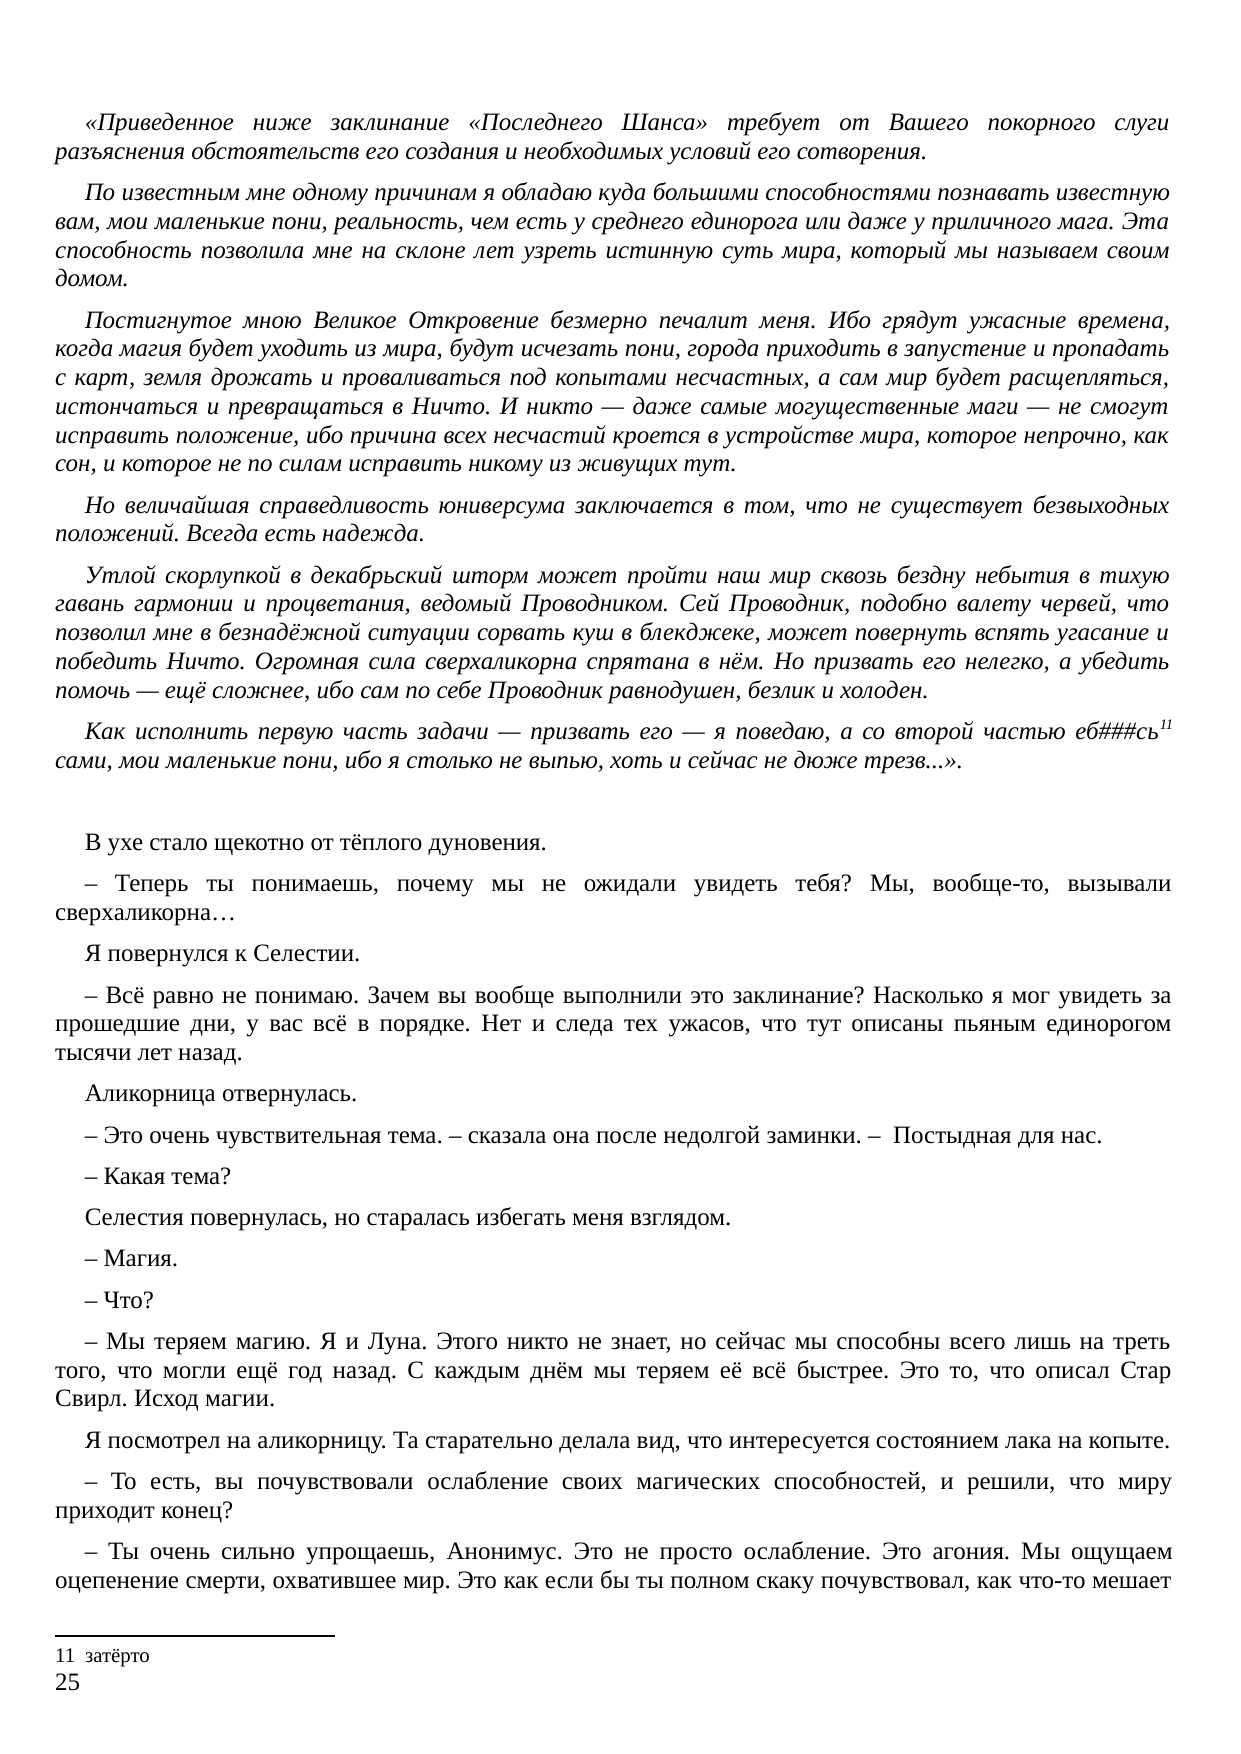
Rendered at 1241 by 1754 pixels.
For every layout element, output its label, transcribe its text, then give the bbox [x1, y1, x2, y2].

text – Ты очень сильно упрощаешь, Анонимус. Это не просто ослабление. Это агония. Мы ощущаем оцепенение смерти, охватившее мир. Это как если бы ты полном скаку почувствовал, как что-то мешает [55, 1536, 1173, 1593]
text Но величайшая справедливость юниверсума заключается в том, что не существует безвыходных положений. Всегда есть надежда. [55, 490, 1173, 547]
text Аликорница отвернулась. [55, 1078, 1173, 1107]
text Утлой скорлупкой в декабрьский шторм может пройти наш мир сквозь бездну небытия в тихую гавань гармонии и процветания, ведомый Проводником. Сей Проводник, подобно валету червей, что позволил мне в безнадёжной ситуации сорвать куш в блекджеке, может повернуть вспять угасание и победить Ничто. Огромная сила сверхаликорна спрятана в нём. Но призвать его нелегко, а убедить помочь — ещё сложнее, ибо сам по себе Проводник равнодушен, безлик и холоден. [55, 560, 1173, 703]
text – Теперь ты понимаешь, почему мы не ожидали увидеть тебя? Мы, вообще-то, вызывали сверхаликорна… [55, 868, 1173, 926]
text – Что? [55, 1285, 1173, 1313]
text Постигнутое мною Великое Откровение безмерно печалит меня. Ибо грядут ужасные времена, когда магия будет уходить из мира, будут исчезать пони, города приходить в запустение и пропадать с карт, земля дрожать и проваливаться под копытами несчастных, а сам мир будет расщепляться, истончаться и превращаться в Ничто. И никто — даже самые могущественные маги — не смогут исправить положение, ибо причина всех несчастий кроется в устройстве мира, которое непрочно, как сон, и которое не по силам исправить никому из живущих тут. [55, 305, 1173, 477]
text – То есть, вы почувствовали ослабление своих магических способностей, и решили, что миру приходит конец? [55, 1466, 1173, 1523]
text В ухе стало щекотно от тёплого дуновения. [55, 827, 1173, 856]
text – Магия. [55, 1243, 1173, 1272]
text По известным мне одному причинам я обладаю куда большими способностями познавать известную вам, мои маленькие пони, реальность, чем есть у среднего единорога или даже у приличного мага. Эта способность позволила мне на склоне лет узреть истинную суть мира, который мы называем своим домом. [55, 177, 1173, 292]
text Селестия повернулась, но старалась избегать меня взглядом. [55, 1202, 1173, 1231]
text Я повернулся к Селестии. [55, 938, 1173, 967]
text Я посмотрел на аликорницу. Та старательно делала вид, что интересуется состоянием лака на копыте. [55, 1425, 1173, 1453]
text затёрто [55, 1642, 1173, 1667]
text «Приведенное ниже заклинание «Последнего Шанса» требует от Вашего покорного слуги разъяснения обстоятельств его создания и необходимых условий его сотворения. [55, 107, 1173, 165]
text – Какая тема? [55, 1161, 1173, 1190]
text Как исполнить первую часть задачи — призвать его — я поведаю, а со второй частью еб###сь сами, мои маленькие пони, ибо я столько не выпью, хоть и сейчас не дюже трезв...». [55, 716, 1173, 773]
text – Это очень чувствительная тема. – сказала она после недолгой заминки. – Постыдная для нас. [55, 1120, 1173, 1148]
text – Мы теряем магию. Я и Луна. Этого никто не знает, но сейчас мы способны всего лишь на треть того, что могли ещё год назад. С каждым днём мы теряем её всё быстрее. Это то, что описал Стар Свирл. Исход магии. [55, 1326, 1173, 1412]
text – Всё равно не понимаю. Зачем вы вообще выполнили это заклинание? Насколько я мог увидеть за прошедшие дни, у вас всё в порядке. Нет и следа тех ужасов, что тут описаны пьяным единорогом тысячи лет назад. [55, 980, 1173, 1066]
